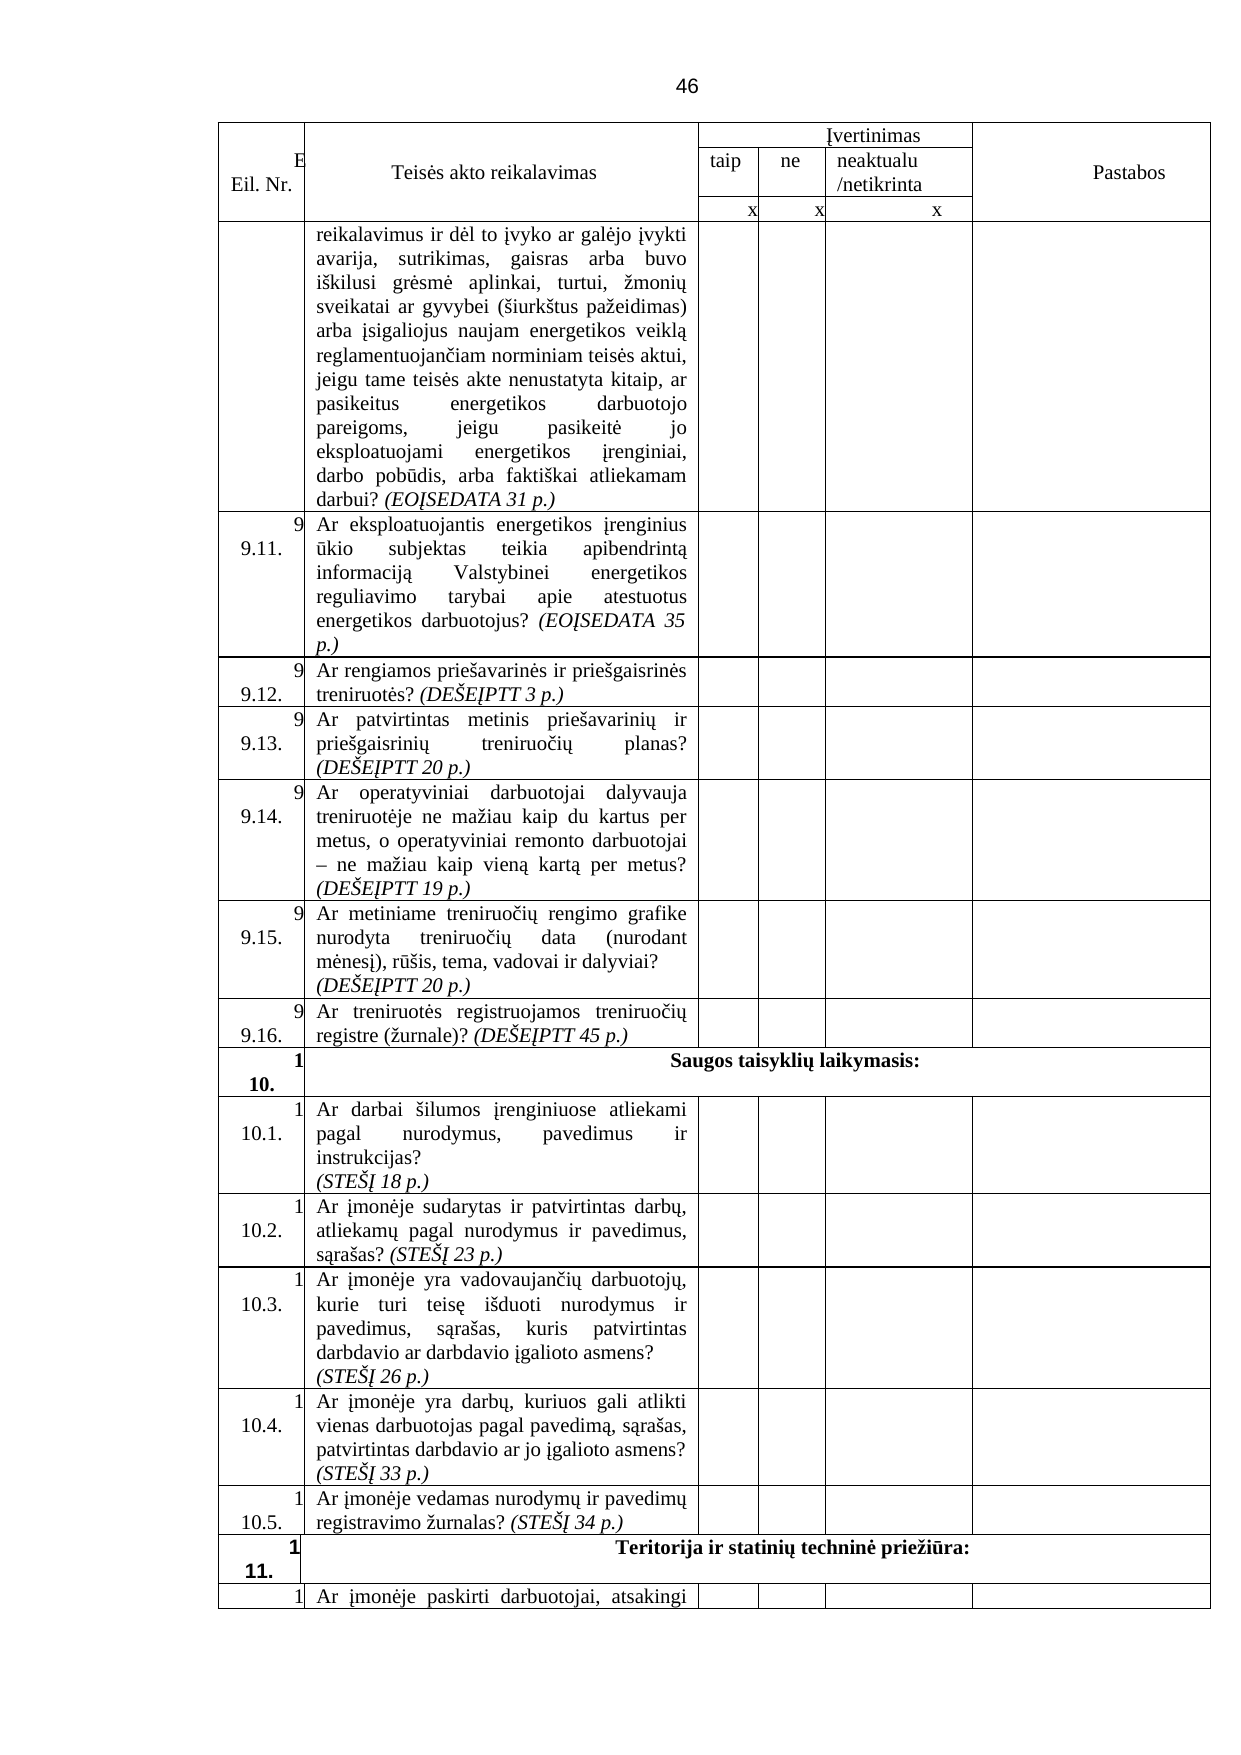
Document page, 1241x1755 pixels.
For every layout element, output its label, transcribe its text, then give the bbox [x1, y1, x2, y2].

table_cell [826, 1486, 972, 1534]
table_cell [759, 1194, 825, 1266]
table_cell [973, 512, 1210, 656]
table_cell [699, 1194, 758, 1266]
table_cell [826, 901, 972, 997]
table_cell [759, 1584, 825, 1608]
table_cell 99.11. [219, 512, 304, 656]
table_cell [973, 1194, 1210, 1266]
table_cell 110.3. [219, 1268, 304, 1388]
table_cell [826, 1268, 972, 1388]
table_cell [699, 707, 758, 779]
table_cell [826, 512, 972, 656]
table_cell [973, 1389, 1210, 1485]
table_cell [759, 658, 825, 706]
table_cell Ar darbai šilumos įrenginiuose atliekami pagal nurodymus, pavedimus ir instrukcijas? (STEŠĮ 18 p.) [305, 1097, 698, 1193]
table_cell 110.4. [219, 1389, 304, 1485]
table_cell Ar įmonėje vedamas nurodymų ir pavedimų registravimo žurnalas? (STEŠĮ 34 p.) [305, 1486, 698, 1534]
table_cell 99.15. [219, 901, 304, 997]
table_cell 99.12. [219, 658, 304, 706]
table_cell [699, 780, 758, 900]
table_cell [973, 1584, 1210, 1608]
table_cell 99.16. [219, 999, 304, 1047]
table_cell 110. [219, 1048, 304, 1096]
table_cell [759, 999, 825, 1047]
table_cell Ar įmonėje yra vadovaujančių darbuotojų, kurie turi teisę išduoti nurodymus ir pavedimus, sąrašas, kuris patvirtintas darbdavio ar darbdavio įgalioto asmens? (STEŠĮ 26 p.) [305, 1268, 698, 1388]
table_cell [973, 1097, 1210, 1193]
table_cell [973, 222, 1210, 511]
table_cell x [699, 197, 758, 221]
table_cell [699, 1097, 758, 1193]
table_cell [759, 1097, 825, 1193]
table_cell [826, 707, 972, 779]
table_cell ne [759, 148, 825, 196]
table_cell [759, 901, 825, 997]
table_header Pastabos [973, 123, 1210, 221]
table_cell [699, 658, 758, 706]
table_cell Ar metiniame treniruočių rengimo grafike nurodyta treniruočių data (nurodant mėnesį), rūšis, tema, vadovai ir dalyviai? (DEŠEĮPTT 20 p.) [305, 901, 698, 997]
table_cell reikalavimus ir dėl to įvyko ar galėjo įvykti avarija, sutrikimas, gaisras arba buvo iškilusi grėsmė aplinkai, turtui, žmonių sveikatai ar gyvybei (šiurkštus pažeidimas) arba įsigaliojus naujam energetikos veiklą reglamentuojančiam norminiam teisės aktui, jeigu tame teisės akte nenustatyta kitaip, ar pasikeitus energetikos darbuotojo pareigoms, jeigu pasikeitė jo eksploatuojami energetikos įrenginiai, darbo pobūdis, arba faktiškai atliekamam darbui? (EOĮSEDATA 31 p.) [305, 222, 698, 511]
table_cell [826, 1584, 972, 1608]
table_header Įvertinimas [699, 123, 972, 147]
table_cell 1 [219, 1584, 304, 1608]
table_cell [219, 222, 304, 511]
table_cell [826, 1097, 972, 1193]
table_cell [826, 780, 972, 900]
table_cell [699, 1584, 758, 1608]
table_cell Ar patvirtintas metinis priešavarinių ir priešgaisrinių treniruočių planas? (DEŠEĮPTT 20 p.) [305, 707, 698, 779]
table_cell Ar treniruotės registruojamos treniruočių registre (žurnale)? (DEŠEĮPTT 45 p.) [305, 999, 698, 1047]
table_cell Ar eksploatuojantis energetikos įrenginius ūkio subjektas teikia apibendrintą informaciją Valstybinei energetikos reguliavimo tarybai apie atestuotus energetikos darbuotojus? (EOĮSEDATA 35 p.) [305, 512, 698, 656]
table_cell [699, 1268, 758, 1388]
table_cell [973, 1486, 1210, 1534]
table_cell [973, 901, 1210, 997]
table_cell Saugos taisyklių laikymasis: [305, 1048, 1210, 1096]
table_cell [826, 999, 972, 1047]
table_cell [973, 999, 1210, 1047]
table_cell [699, 512, 758, 656]
table_cell [759, 512, 825, 656]
table_header EEil. Nr. [219, 123, 304, 221]
table_cell Ar operatyviniai darbuotojai dalyvauja treniruotėje ne mažiau kaip du kartus per metus, o operatyviniai remonto darbuotojai – ne mažiau kaip vieną kartą per metus? (DEŠEĮPTT 19 p.) [305, 780, 698, 900]
table_cell taip [699, 148, 758, 196]
table_cell [759, 222, 825, 511]
table_cell [973, 658, 1210, 706]
table_cell [826, 1389, 972, 1485]
table_cell 110.5. [219, 1486, 304, 1534]
table_cell [759, 780, 825, 900]
table_cell [759, 1389, 825, 1485]
table_cell Ar įmonėje yra darbų, kuriuos gali atlikti vienas darbuotojas pagal pavedimą, sąrašas, patvirtintas darbdavio ar jo įgalioto asmens? (STEŠĮ 33 p.) [305, 1389, 698, 1485]
table_cell [699, 1389, 758, 1485]
table_cell [699, 999, 758, 1047]
table_cell 99.13. [219, 707, 304, 779]
table_cell 111. [219, 1535, 300, 1583]
table_cell [826, 222, 972, 511]
table_cell Ar rengiamos priešavarinės ir priešgaisrinės treniruotės? (DEŠEĮPTT 3 p.) [305, 658, 698, 706]
table_cell [759, 1486, 825, 1534]
table_cell neaktualu /netikrinta [826, 148, 972, 196]
table_cell 110.2. [219, 1194, 304, 1266]
table_cell [826, 1194, 972, 1266]
table_cell [699, 1486, 758, 1534]
table_cell Ar įmonėje sudarytas ir patvirtintas darbų, atliekamų pagal nurodymus ir pavedimus, sąrašas? (STEŠĮ 23 p.) [305, 1194, 698, 1266]
table_cell [973, 1268, 1210, 1388]
table_cell x [826, 197, 972, 221]
table_cell 110.1. [219, 1097, 304, 1193]
table_cell [973, 780, 1210, 900]
table_cell [759, 707, 825, 779]
table_cell 99.14. [219, 780, 304, 900]
table_header Teisės akto reikalavimas [305, 123, 698, 221]
table_cell [759, 1268, 825, 1388]
table_cell [826, 658, 972, 706]
table_cell [699, 222, 758, 511]
table_cell [699, 901, 758, 997]
table_cell [973, 707, 1210, 779]
table_cell Ar įmonėje paskirti darbuotojai, atsakingi [305, 1584, 698, 1608]
table_cell Teritorija ir statinių techninė priežiūra: [301, 1535, 1210, 1583]
table_cell x [759, 197, 825, 221]
